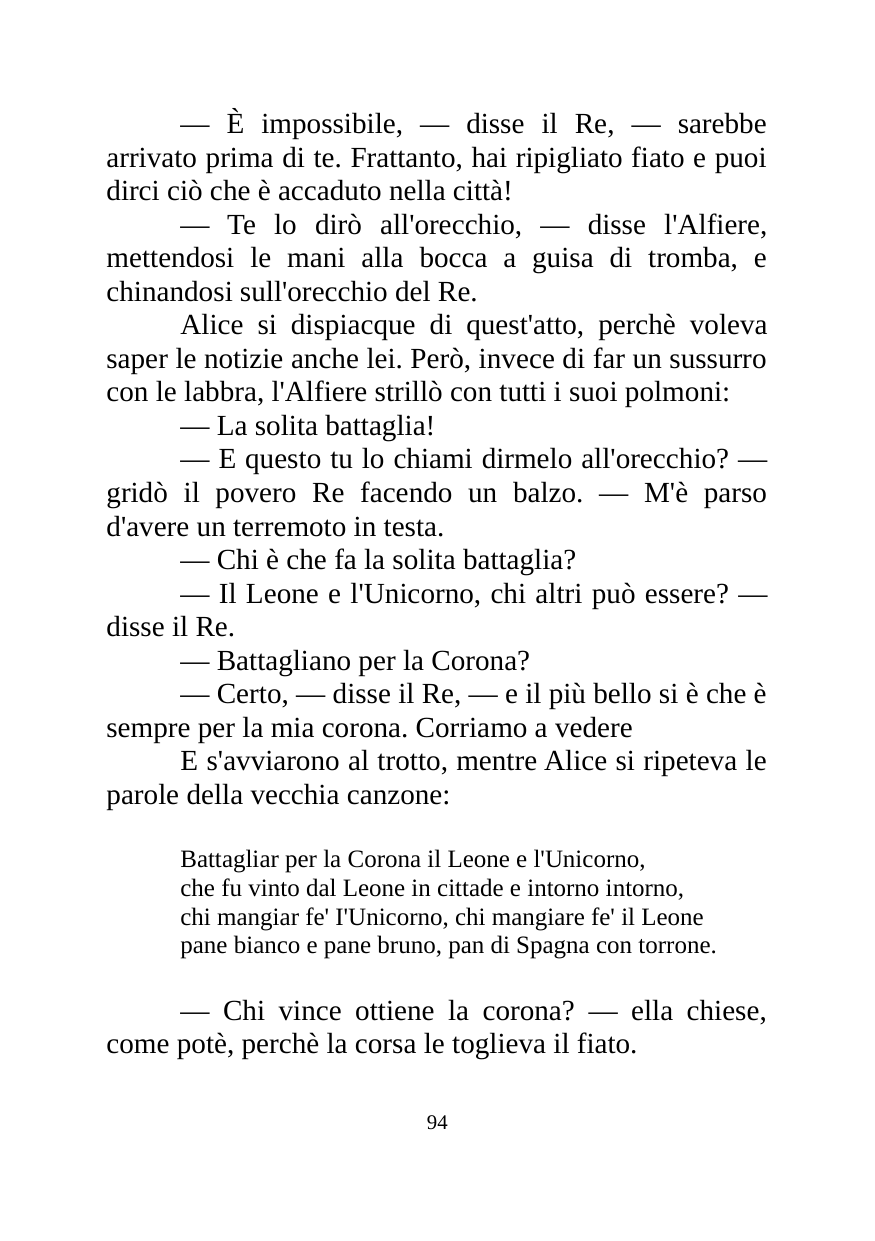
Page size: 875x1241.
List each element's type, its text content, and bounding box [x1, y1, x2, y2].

text — Chi è che fa la solita battaglia? [106, 542, 768, 576]
text pane bianco e pane bruno, pan di Spagna con torrone. [106, 930, 768, 959]
text — E questo tu lo chiami dirmelo all'orecchio? — gridò il povero Re facendo un balzo. — M'è parso d'avere un terremoto in testa. [106, 442, 768, 542]
text — Certo, — disse il Re, — e il più bello si è che è sempre per la mia corona. Corriamo a vedere [106, 676, 768, 743]
text — Te lo dirò all'orecchio, — disse l'Alfiere, mettendosi le mani alla bocca a guisa di tromba, e chinandosi sull'orecchio del Re. [106, 207, 768, 307]
text — La solita battaglia! [106, 408, 768, 442]
text Alice si dispiacque di quest'atto, perchè voleva saper le notizie anche lei. Però, invece di far un sussurro con le labbra, l'Alfiere strillò con tutti i suoi polmoni: [106, 307, 768, 408]
text Battagliar per la Corona il Leone e l'Unicorno, [106, 844, 768, 873]
text chi mangiar fe' I'Unicorno, chi mangiare fe' il Leone [106, 902, 768, 930]
text — Il Leone e l'Unicorno, chi altri può essere? — disse il Re. [106, 576, 768, 643]
text che fu vinto dal Leone in cittade e intorno intorno, [106, 873, 768, 902]
text — È impossibile, — disse il Re, — sarebbe arrivato prima di te. Frattanto, hai ripigliato fiato e puoi dirci ciò che è accaduto nella città! [106, 106, 768, 207]
text — Chi vince ottiene la corona? — ella chiese, come potè, perchè la corsa le toglieva il fiato. [106, 993, 768, 1060]
text — Battagliano per la Corona? [106, 643, 768, 676]
text E s'avviarono al trotto, mentre Alice si ripeteva le parole della vecchia canzone: [106, 743, 768, 811]
